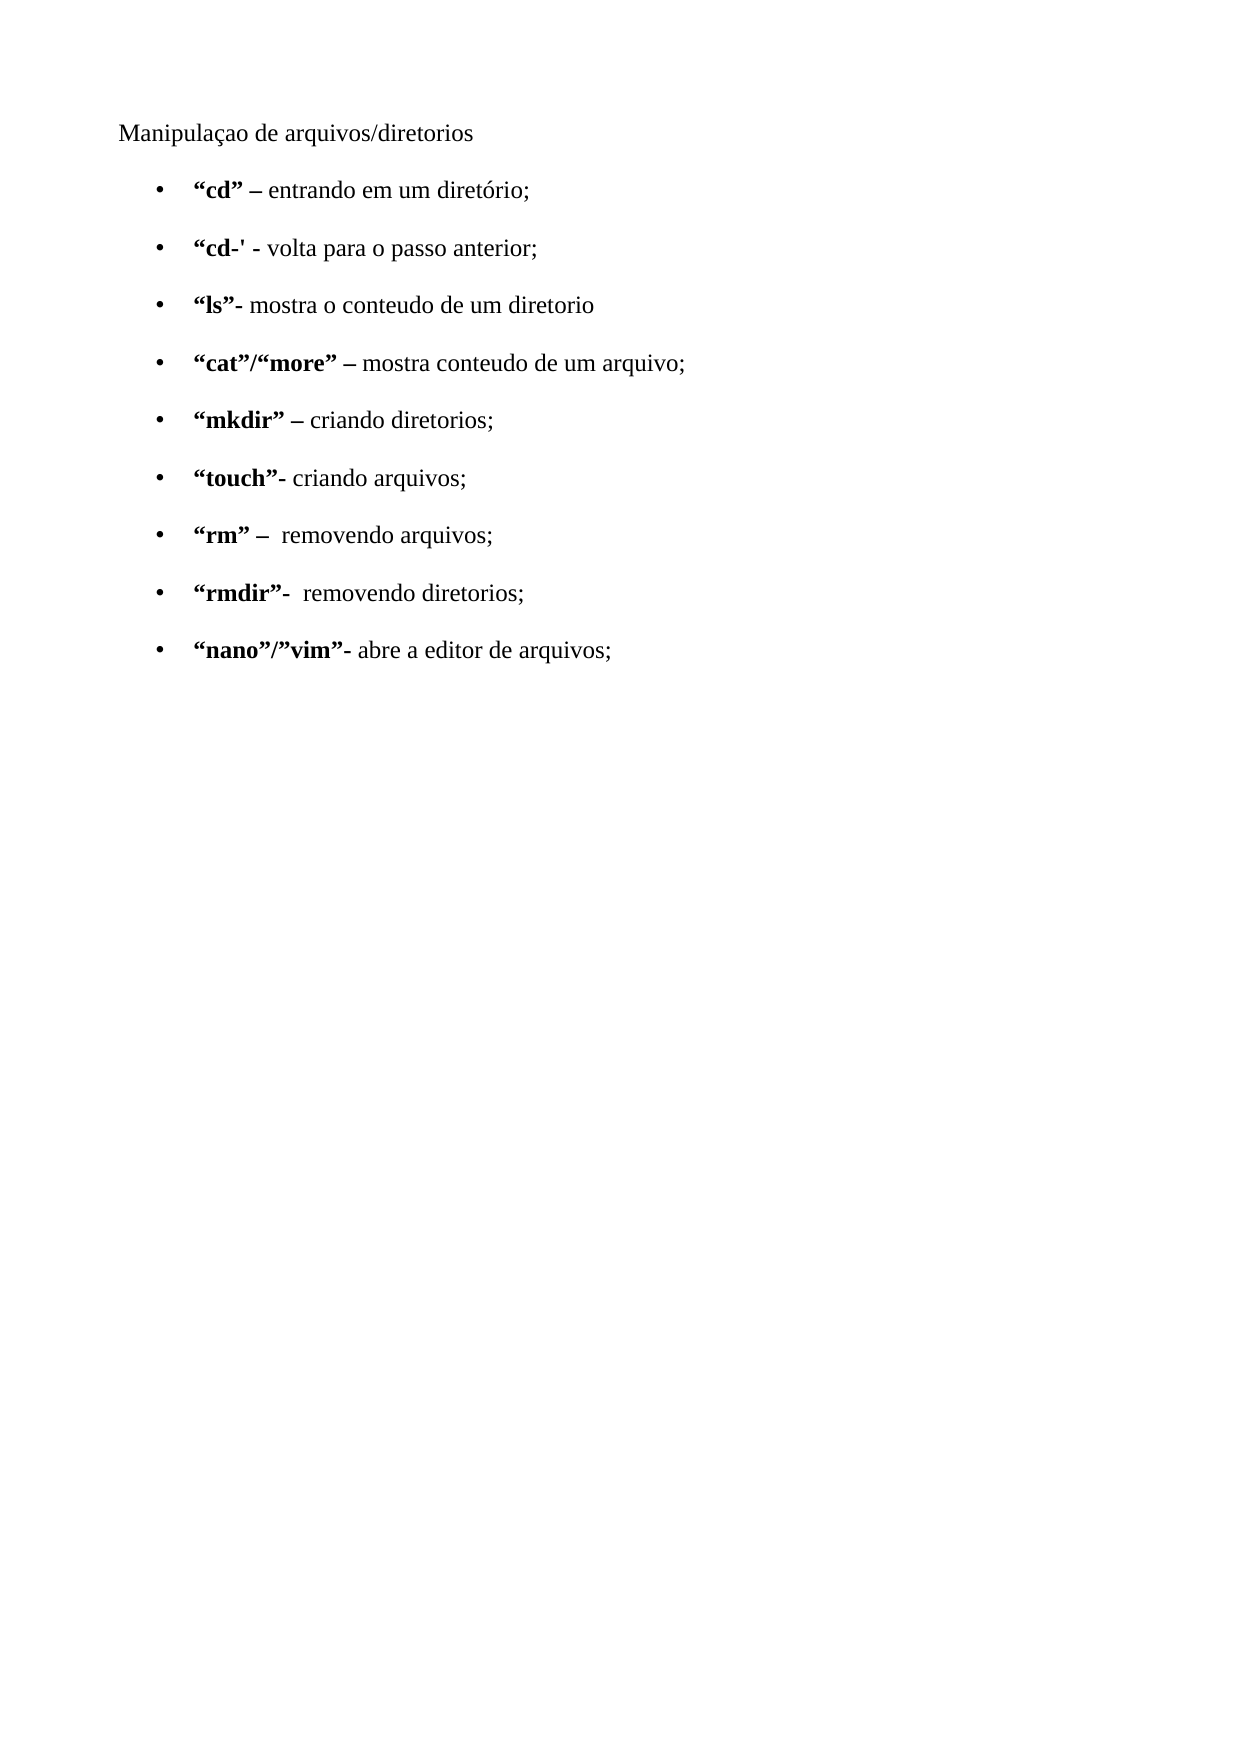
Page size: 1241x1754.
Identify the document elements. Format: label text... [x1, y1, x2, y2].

list “cat”/“more” – mostra conteudo de um arquivo; [156, 348, 1122, 377]
list “cd” – entrando em um diretório; [156, 176, 1122, 204]
list “touch”- criando arquivos; [156, 463, 1122, 492]
list “rm” – removendo arquivos; [156, 521, 1122, 549]
list “ls”- mostra o conteudo de um diretorio [156, 291, 1122, 319]
text Manipulaçao de arquivos/diretorios [118, 118, 1122, 147]
list “nano”/”vim”- abre a editor de arquivos; [156, 636, 1122, 664]
list “cd-' - volta para o passo anterior; [156, 233, 1122, 262]
list “rmdir”- removendo diretorios; [156, 578, 1122, 607]
list “mkdir” – criando diretorios; [156, 406, 1122, 434]
